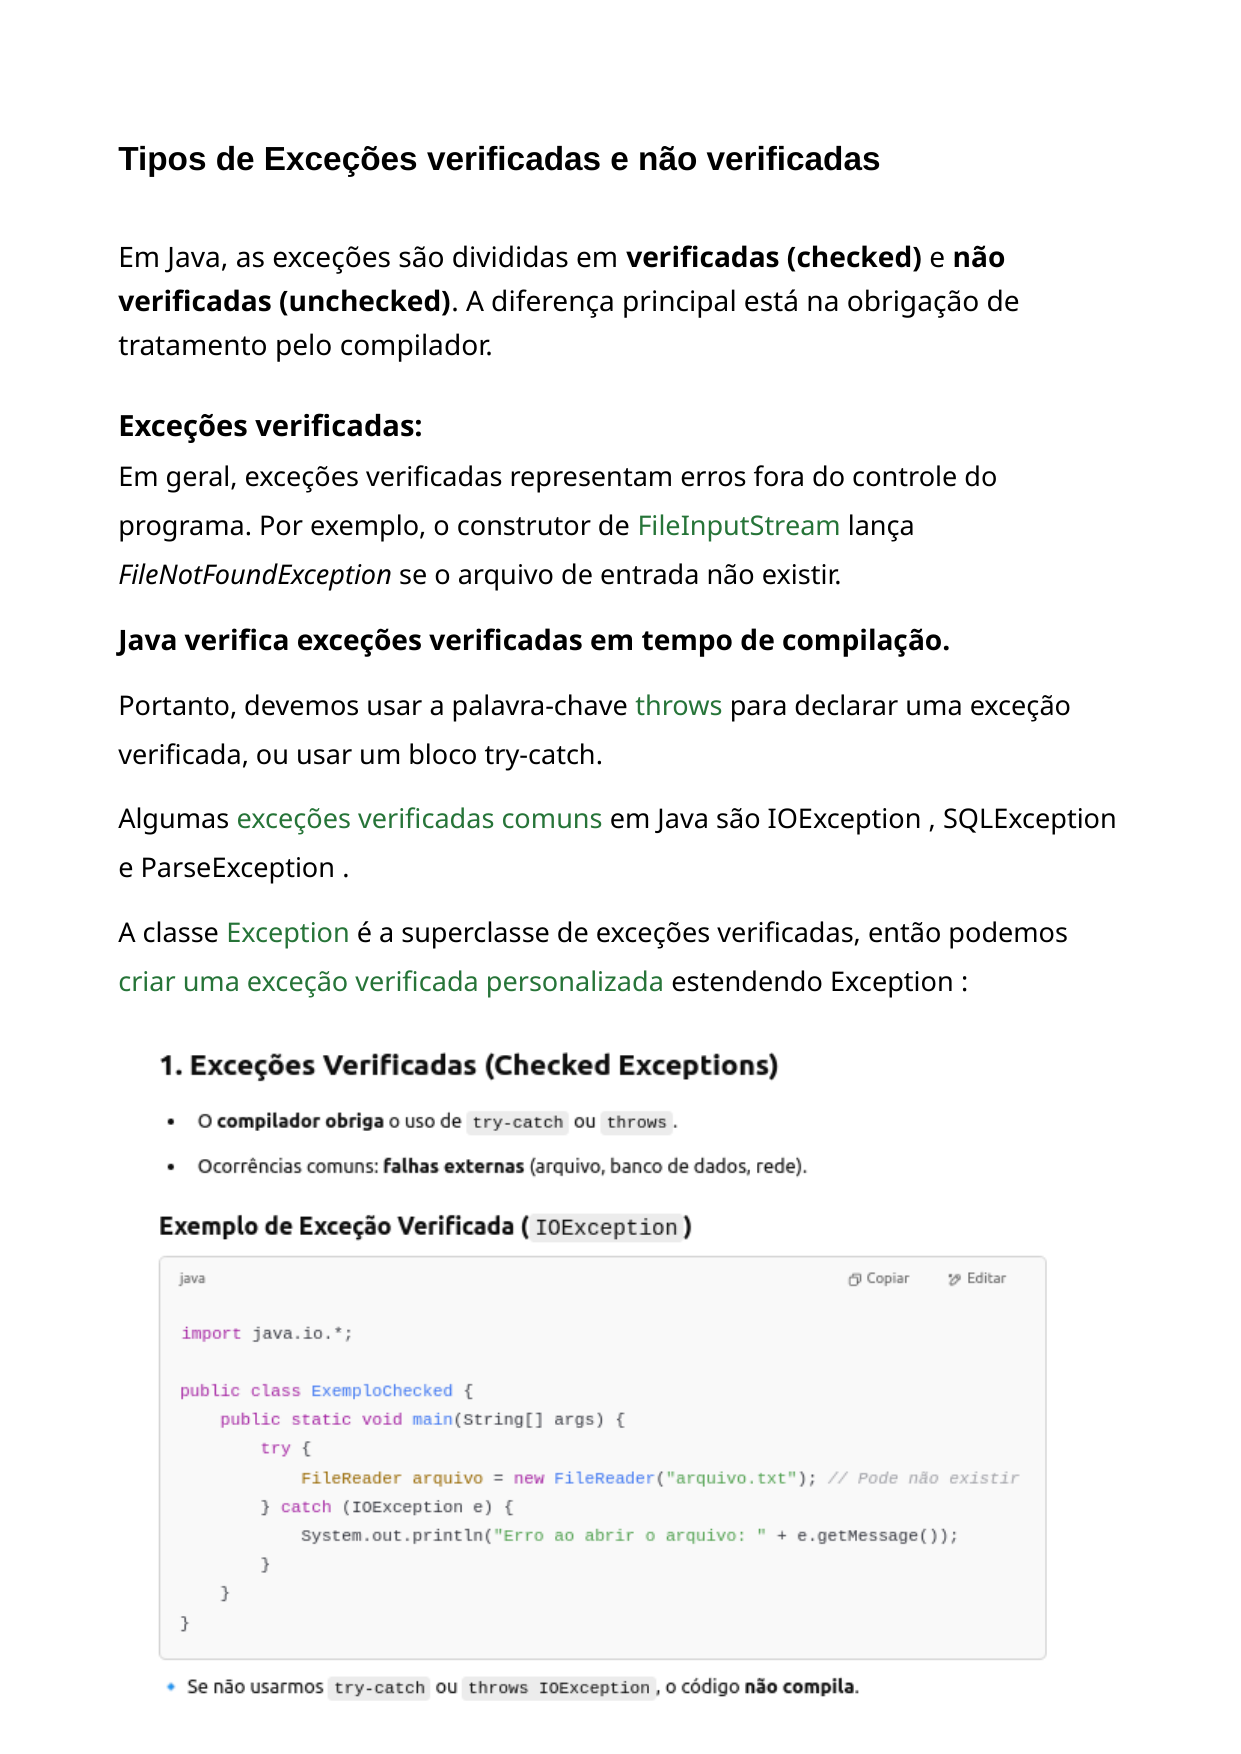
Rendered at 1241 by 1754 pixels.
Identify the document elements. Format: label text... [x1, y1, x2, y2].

text Em geral, exceções verificadas representam erros fora do controle do programa. Por exemplo, o construtor de FileInputStream lança FileNotFoundException se o arquivo de entrada não existir. [118, 457, 1122, 592]
text Em Java, as exceções são divididas em verificadas (checked) e não verificadas (unchecked). A diferença principal está na obrigação de tratamento pelo compilador. [118, 237, 1122, 364]
subtitle Exceções verificadas: [118, 405, 1122, 445]
subtitle Tipos de Exceções verificadas e não verificadas [118, 139, 1122, 177]
text Java verifica exceções verificadas em tempo de compilação. [118, 620, 1122, 658]
text Algumas exceções verificadas comuns em Java são IOException , SQLException e ParseException . [118, 800, 1122, 886]
text A classe Exception é a superclasse de exceções verificadas, então podemos criar uma exceção verificada personalizada estendendo Exception : [118, 913, 1122, 999]
picture [150, 1045, 1050, 1707]
text Portanto, devemos usar a palavra-chave throws para declarar uma exceção verificada, ou usar um bloco try-catch. [118, 686, 1122, 772]
